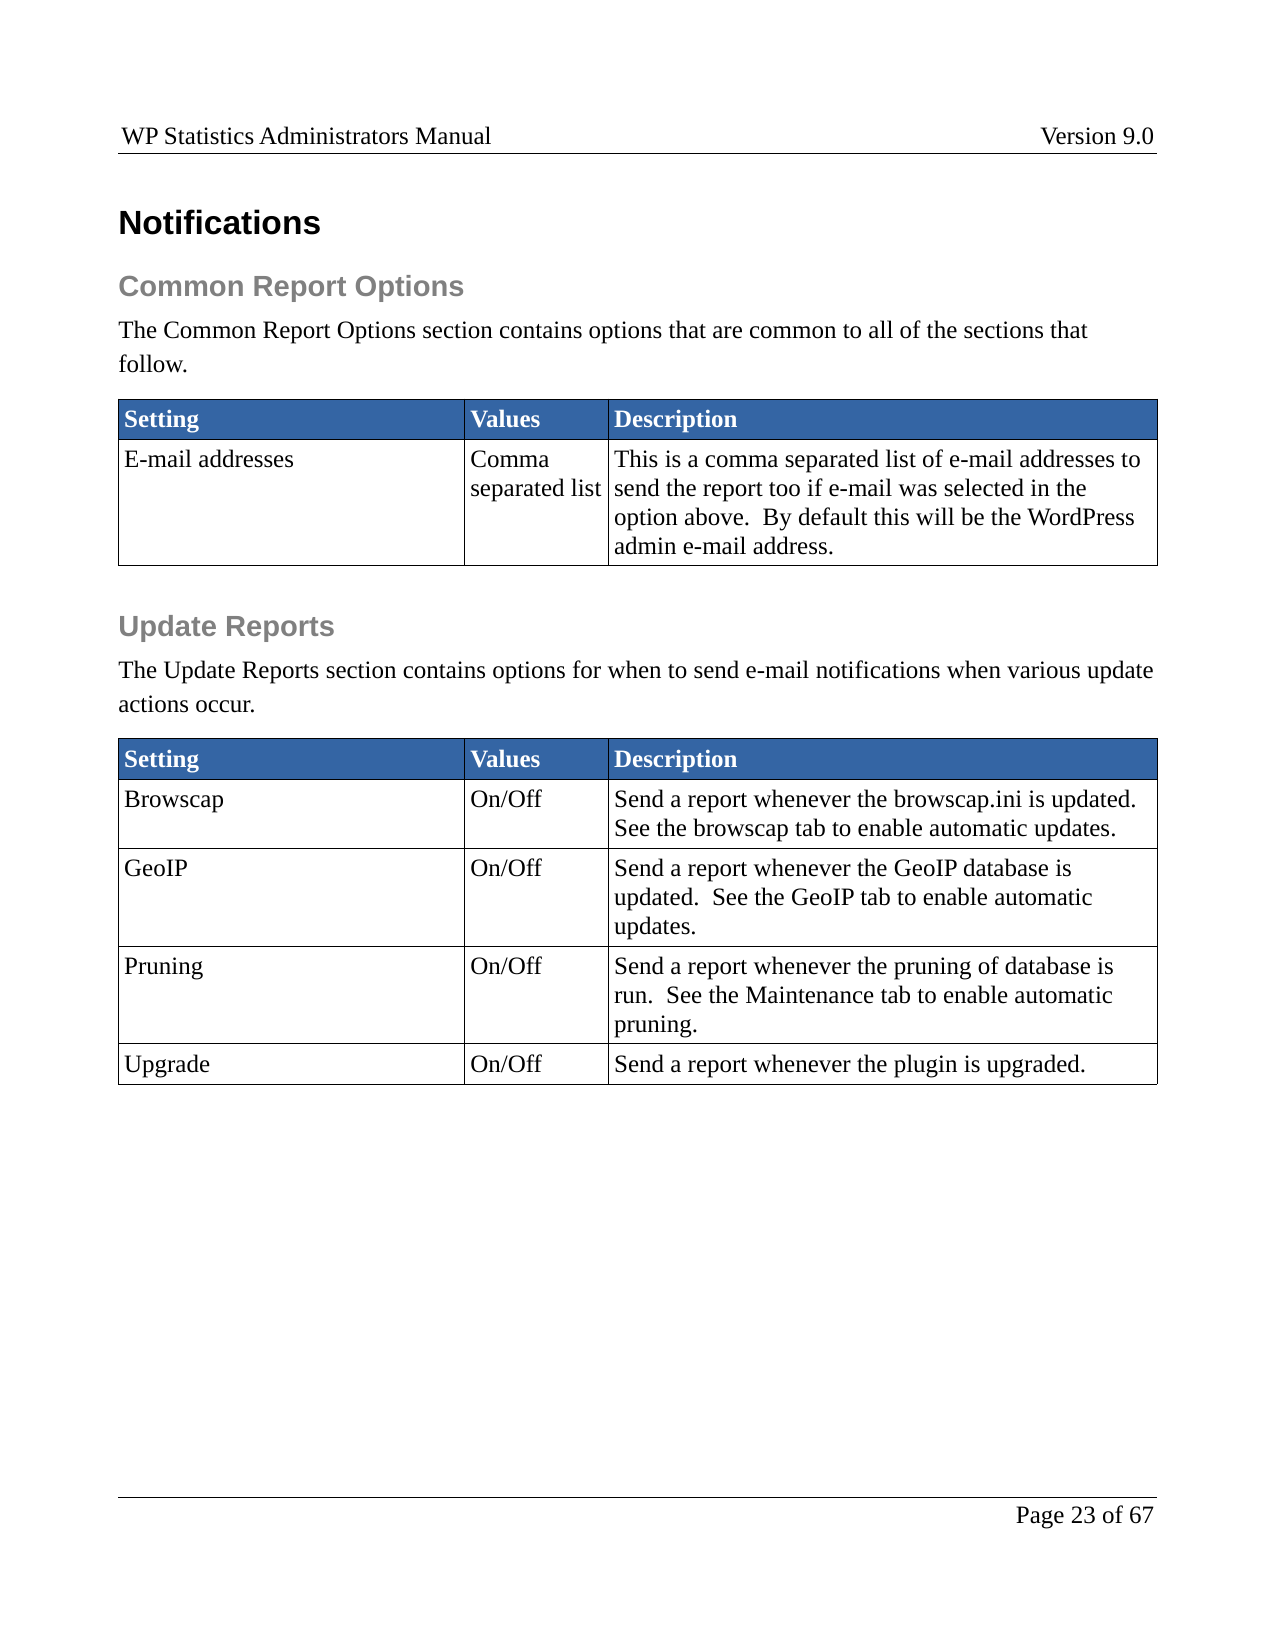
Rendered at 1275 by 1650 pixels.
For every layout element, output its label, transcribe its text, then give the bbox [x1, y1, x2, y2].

table_header Setting [119, 400, 464, 439]
text The Common Report Options section contains options that are common to all of the sections that follow. [118, 315, 1157, 378]
table_cell Send a report whenever the plugin is upgraded. [609, 1044, 1157, 1084]
table_header Setting [119, 739, 464, 779]
table_cell This is a comma separated list of e-mail addresses to send the report too if e-mail was selected in the option above. By default this will be the WordPress admin e-mail address. [609, 440, 1157, 565]
table_cell On/Off [465, 947, 608, 1043]
table_cell Send a report whenever the pruning of database is run. See the Maintenance tab to enable automatic pruning. [609, 947, 1157, 1043]
table_header Values [465, 400, 608, 439]
table_cell Browscap [119, 780, 464, 848]
table_cell Upgrade [119, 1044, 464, 1084]
subtitle Common Report Options [118, 269, 1157, 302]
table_cell On/Off [465, 780, 608, 848]
table_cell GeoIP [119, 849, 464, 946]
table_cell On/Off [465, 1044, 608, 1084]
subtitle Update Reports [118, 609, 1157, 642]
text The Update Reports section contains options for when to send e-mail notifications when various update actions occur. [118, 655, 1157, 718]
table_header Description [609, 400, 1157, 439]
table_cell On/Off [465, 849, 608, 946]
table_cell Comma separated list [465, 440, 608, 565]
table_cell E-mail addresses [119, 440, 464, 565]
subtitle Notifications [118, 203, 1157, 242]
table_cell Send a report whenever the browscap.ini is updated. See the browscap tab to enable automatic updates. [609, 780, 1157, 848]
table_header Values [465, 739, 608, 779]
table_cell Pruning [119, 947, 464, 1043]
table_header Description [609, 739, 1157, 779]
table_cell Send a report whenever the GeoIP database is updated. See the GeoIP tab to enable automatic updates. [609, 849, 1157, 946]
